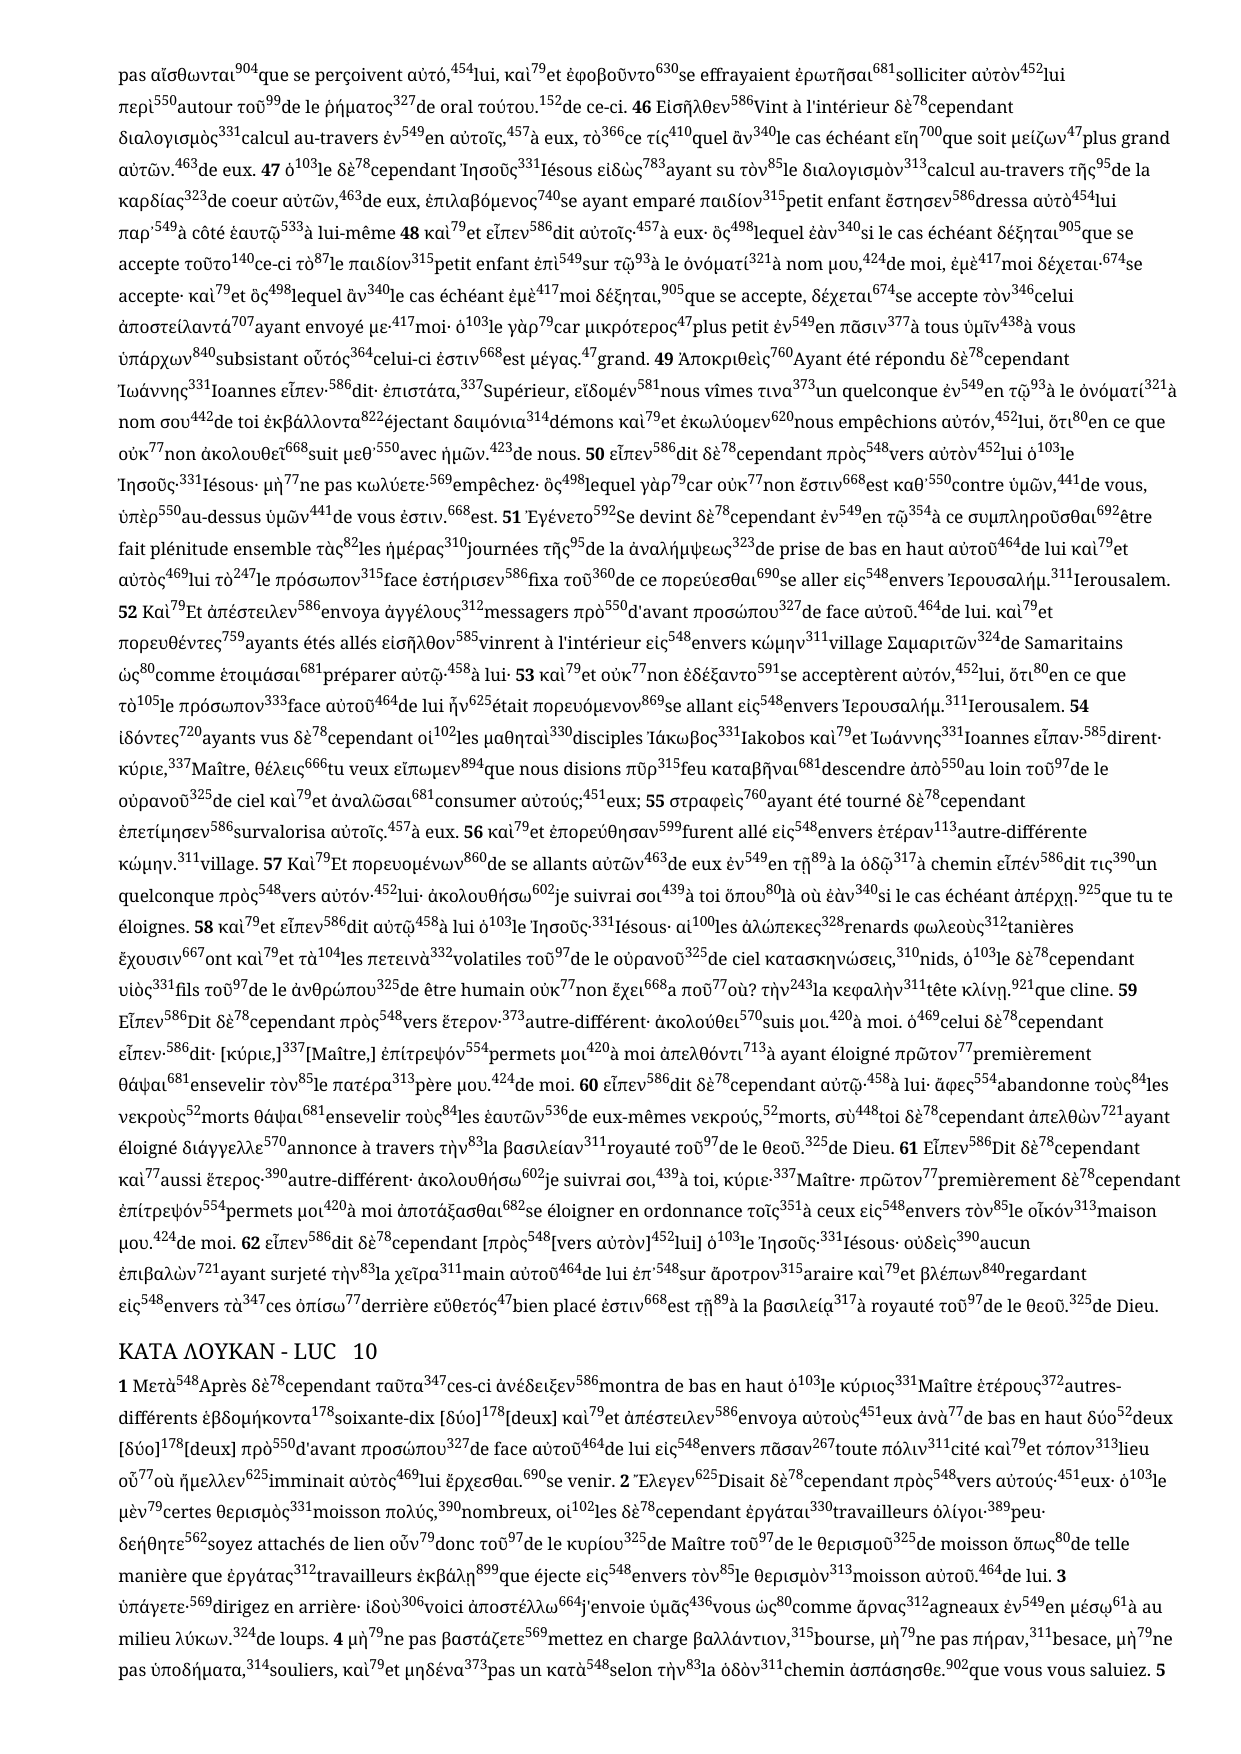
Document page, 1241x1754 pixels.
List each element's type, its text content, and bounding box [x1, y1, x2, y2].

text 1 Μετὰ548Après δὲ78cependant ταῦτα347ces-ci ἀνέδειξεν586montra de bas en haut ὁ103le κύριος331Maître ἑτέρους372autres-différents ἑβδομήκοντα178soixante-dix [δύο]178[deux] καὶ79et ἀπέστειλεν586envoya αὐτοὺς451eux ἀνὰ77de bas en haut δύο52deux [δύο]178[deux] πρὸ550d'avant προσώπου327de face αὐτοῦ464de lui εἰς548envers πᾶσαν267toute πόλιν311cité καὶ79et τόπον313lieu οὗ77où ἤμελλεν625imminait αὐτὸς469lui ἔρχεσθαι.690se venir. 2 Ἔλεγεν625Disait δὲ78cependant πρὸς548vers αὐτούς·451eux· ὁ103le μὲν79certes θερισμὸς331moisson πολύς,390nombreux, οἱ102les δὲ78cependant ἐργάται330travailleurs ὀλίγοι·389peu· δεήθητε562soyez attachés de lien οὖν79donc τοῦ97de le κυρίου325de Maître τοῦ97de le θερισμοῦ325de moisson ὅπως80de telle manière que ἐργάτας312travailleurs ἐκβάλῃ899que éjecte εἰς548envers τὸν85le θερισμὸν313moisson αὐτοῦ.464de lui. 3 ὑπάγετε·569dirigez en arrière· ἰδοὺ306voici ἀποστέλλω664j'envoie ὑμᾶς436vous ὡς80comme ἄρνας312agneaux ἐν549en μέσῳ61à au milieu λύκων.324de loups. 4 μὴ79ne pas βαστάζετε569mettez en charge βαλλάντιον,315bourse, μὴ79ne pas πήραν,311besace, μὴ79ne pas ὑποδήματα,314souliers, καὶ79et μηδένα373pas un κατὰ548selon τὴν83la ὁδὸν311chemin ἀσπάσησθε.902que vous vous saluiez. 5 εἰς548envers ἣν478laquelle δ᾽78cependant ἂν340le cas échéant εἰσέλθητε896que vous veniez à l'intérieur οἰκίαν,311maison d'habitation, πρῶτον77premièrement λέγετε·569dites· εἰρήνη329paix τῷ91à le οἴκῳ319à maison τούτῳ.144à celui-ci. 6 καὶ79et ἐὰν80si le cas échéant ἐκεῖ77là ᾖ921que soit υἱὸς331fils εἰρήνης,323de paix, ἐπαναπαήσεται612se pausera de bas en haut sur ἐπ᾽548sur αὐτὸν452lui ἡ101la εἰρήνη329paix ὑμῶν·441de vous· εἰ80si δὲ78cependant μή77ne pas γε,340du moins, ἐφ᾽548sur ὑμᾶς436vous ἀνακάμψει.606fléchira de bas en haut. 7 ἐν549en αὐτῇ142à même δὲ78cependant τῇ89à la οἰκίᾳ317à maison d'habitation μένετε569restez ἐσθίοντες839mangeants καὶ79et πίνοντες839buvants τὰ347ces παρ᾽550à côté αὐτῶν·463de eux· ἄξιος47digne γὰρ79car ὁ103le ἐργάτης331travailleur τοῦ97de le μισθοῦ325de salaire αὐτοῦ.464de lui. μὴ77ne pas μεταβαίνετε569dépassez ἐξ550hors οἰκίας323de maison d'habitation εἰς548envers οἰκίαν.311maison d'habitation. 8 καὶ79et εἰς548envers ἣν478laquelle ἂν340le cas échéant πόλιν311cité εἰσέρχησθε924que vous vous veniez à l'intérieur καὶ79et δέχωνται926que se acceptent ὑμᾶς,436vous, ἐσθίετε569mangez τὰ347ces παρατιθέμενα876étants posés à côté ὑμῖν438à vous 9 καὶ79et θεραπεύετε569soignez τοὺς84les ἐν549en αὐτῇ456à elle ἀσθενεῖς52infirmes καὶ79et λέγετε569dites αὐτοῖς·457à eux· ἤγγικεν642a approché ἐφ᾽548sur ὑμᾶς436vous ἡ101la βασιλεία329royauté τοῦ97de le θεοῦ.325de Dieu. 10 εἰς548envers ἣν478laquelle δ᾽78cependant ἂν340le cas échéant πόλιν311cité εἰσέλθητε896que vous veniez à l'intérieur καὶ79et μὴ77ne pas δέχωνται926que se acceptent ὑμᾶς,436vous, ἐξελθόντες720ayants sortis εἰς548envers τὰς82les πλατείας310places αὐτῆς462de elle εἴπατε·553dites· 11 καὶ77aussi τὸν85le κονιορτὸν313poussière τὸν346celui κολληθέντα744ayant été collé ἡμῖν419à nous ἐκ550hors τῆς95de la πόλεως323de cité ὑμῶν441de vous εἰς548envers τοὺς84les πόδας312pieds ἀπομασσόμεθα669nous nous massons au loin ὑμῖν·438à vous· πλὴν79toutefois τοῦτο348ce-ci γινώσκετε569connaissez ὅτι80en ce que ἤγγικεν642a approché ἡ101la βασιλεία329royauté τοῦ97de le θεοῦ.325de Dieu. 12 λέγω664je dis ὑμῖν438à vous ὅτι80en ce que Σοδόμοις320à Sodomas ἐν549en τῇ89à la ἡμέρᾳ317à journée ἐκείνῃ142à celle-là ἀνεκτότερον49plus supportable ἔσται612se sera ἢ79ou τῇ89à la πόλει317à cité ἐκείνῃ.142à celle-là. 13 Οὐαί304Ouai σοι,439à toi, Χοραζίν,335Chorazin, οὐαί304Ouai σοι,439à toi, Βηθσαϊδά·335Bethsaïda· ὅτι80en ce que εἰ80si ἐν549en Τύρῳ317à Tyr καὶ79et Σιδῶνι317à Sidon ἐγενήθησαν599furent devenu αἱ100les δυνάμεις328puissances αἱ361celles γενόμεναι737se ayantes devenues ἐν549en ὑμῖν,438à vous, πάλαι77vieillement ἂν340le cas échéant ἐν549en σάκκῳ319à sac καὶ79et σποδῷ317à cendre καθήμενοι866se étants assis μετενόησαν.585transintelligèrent. 14 πλὴν79toutefois Τύρῳ317à Tyr καὶ79et Σιδῶνι317à Sidon ἀνεκτότερον49plus supportable ἔσται612se sera ἐν549en τῇ89à la κρίσει317à jugement ἢ79ou ὑμῖν.438à vous. 15 καὶ79et σύ,448toi, Καφαρναούμ,335Kapharnaoum, μὴ340ne pas ἕως552jusqu'à ce que οὐρανοῦ325de ciel ὑψωθήσῃ;617tu seras haussé; ἕως552jusqu'à ce que τοῦ97de le ᾅδου325de séjour des morts καταβήσῃ.617tu seras descendu. 16 Ὁ364Celui ἀκούων840écoutant ὑμῶν441de vous ἐμοῦ424de moi ἀκούει,668écoute, καὶ79et ὁ364celui ἀθετῶν840démettant ὑμᾶς436vous ἐμὲ417moi ἀθετεῖ·668démet· ὁ364celui δὲ78cependant ἐμὲ417moi ἀθετῶν840démettant ἀθετεῖ668démet τὸν346celui ἀποστείλαντά707ayant envoyé με.417moi. 17 Ὑπέστρεψαν585Retournèrent en arrière δὲ78cependant οἱ102les ἑβδομήκοντα70soixante-dix [δύο]70[deux] μετὰ550avec χαρᾶς323de joie λέγοντες·839disants· κύριε,337Maître, καὶ77aussi τὰ104les δαιμόνια332démons ὑποτάσσεται680est subordonné ἡμῖν419à nous ἐν549en τῷ93à le ὀνόματί321à nom σου.442de toi. 18 εἶπεν586dit δὲ78cependant αὐτοῖς·457à eux· ἐθεώρουν621j'observais τὸν85le σατανᾶν313Satanas ὡς80comme ἀστραπὴν311éclair ἐκ550hors τοῦ97de le οὐρανοῦ325de ciel πεσόντα.707ayant tombé. 19 ἰδοὺ306voici δέδωκα638j'ai donné ὑμῖν438à vous τὴν83la ἐξουσίαν311autorité τοῦ360de ce πατεῖν689piétiner ἐπάνω552sur le haut ὄφεων324de serpents καὶ79et σκορπίων,324de scorpions, καὶ79et ἐπὶ548sur πᾶσαν267toute τὴν83la δύναμιν311puissance τοῦ97de le ἐχθροῦ,65de ennemi, καὶ79et οὐδὲν392aucun ὑμᾶς436vous οὐ77non μὴ77ne pas ἀδικήσῃ.899que fasse injustice. 20 πλὴν79toutefois ἐν549en τούτῳ354à ce-ci μὴ77ne pas χαίρετε569soyez de joie ὅτι80en ce que τὰ104les πνεύματα332souffles ὑμῖν438à vous ὑποτάσσεται,680est subordonné, χαίρετε569soyez de joie δὲ78cependant ὅτι80en ce que τὰ104les ὀνόματα332noms ὑμῶν441de vous ἐγγέγραπται654a été engraphé ἐν549en τοῖς90à les οὐρανοῖς.318à cieux. 21 Ἐν549En αὐτῇ142à même τῇ89à la ὥρᾳ317à heure ἠγαλλιάσατο592se exulta [ἐν]549[en] τῷ93à le πνεύματι321à souffle τῷ93à le ἁγίῳ12à saint καὶ79et εἶπεν·586dit· ἐξομολογοῦμαί670je m'avoue à l'excès σοι,439à toi, πάτερ,337père, κύριε337Maître τοῦ97de le οὐρανοῦ325de ciel καὶ79et τῆς95de la γῆς,323de terre, ὅτι80en ce que ἀπέκρυψας584tu cachas loin ταῦτα347ces-ci ἀπὸ550au loin σοφῶν64de sages καὶ79et συνετῶν64de capables de comprendre καὶ79et ἀπεκάλυψας584tu découvris αὐτὰ453eux νηπίοις·58à infantiles· ναὶ304oui ὁ109le πατήρ,337père, ὅτι80en ce que οὕτως77ainsi εὐδοκία329estimation en bien ἐγένετο592se devint ἔμπροσθέν552en devers σου.442de toi. 22 πάντα391tous μοι420à moi παρεδόθη600fut livré ὑπὸ550sous τοῦ97de le πατρός325de père μου,424de moi, καὶ79et οὐδεὶς390aucun γινώσκει668connaît τίς410quel ἐστιν668est ὁ103le υἱὸς331fils εἰ551si μὴ77ne pas ὁ103le πατήρ,331père, καὶ79et τίς410quel ἐστιν668est ὁ103le πατὴρ331père εἰ551si μὴ77ne pas ὁ103le υἱὸς331fils καὶ79et ᾧ486à lequel ἐὰν340si le cas échéant βούληται927que se ait dessein ὁ103le υἱὸς331fils ἀποκαλύψαι.681découvrir. 23 Καὶ79Et στραφεὶς760ayant été tourné πρὸς548vers τοὺς84les μαθητὰς312disciples κατ᾽548selon ἰδίαν544en propre εἶπεν·586dit· μακάριοι46bienheureux οἱ102les ὀφθαλμοὶ330yeux οἱ363ceux βλέποντες839regardants ἃ481lesquels βλέπετε.665vous regardez. 24 λέγω664je dis γὰρ79car ὑμῖν438à vous ὅτι80en ce que πολλοὶ286nombreux προφῆται330prophètes καὶ79et βασιλεῖς330rois ἠθέλησαν585voulurent ἰδεῖν681voir ἃ481lesquels ὑμεῖς447vous βλέπετε665vous regardez καὶ79et οὐκ77non εἶδαν,585virent, καὶ79et ἀκοῦσαι681écouter ἃ481lesquels ἀκούετε665vous écoutez καὶ79et οὐκ77non ἤκουσαν.585écoutèrent. 25 Καὶ79Et ἰδοὺ306voici νομικός71légiste τις287un quelconque ἀνέστη586redressa ἐκπειράζων840mettant en tentation à l'excès αὐτὸν452lui λέγων·840disant· διδάσκαλε,337enseignant, τί399quel ποιήσας721ayant fait ζωὴν311vie αἰώνιον2éternelle κληρονομήσω;602je hériterai; 26 ὁ469celui δὲ78cependant εἶπεν586dit πρὸς548vers αὐτόν·452lui· ἐν549en τῷ91à le νόμῳ319à loi τί412quel γέγραπται;654a été graphé; πῶς77comment? ἀναγινώσκεις;666tu prends connaissance; 27 ὁ469celui δὲ78cependant ἀποκριθεὶς760ayant été répondu εἶπεν·586dit· ἀγαπήσεις604tu aimeras κύριον313Maître τὸν85le θεόν313Dieu σου442de toi ἐξ550hors ὅλης279de toute entière [τῆς]95[de la] καρδίας323de coeur σου442de toi καὶ79et ἐν549en ὅλῃ273à toute entière τῇ89à la ψυχῇ317à âme σου442de toi καὶ79et ἐν549en ὅλῃ273à toute entière τῇ89à la ἰσχύϊ317à ténacité σου442de toi καὶ79et ἐν549en ὅλῃ273à toute entière τῇ89à la διανοίᾳ317à capacité d’intelligence σου,442de toi, καὶ79et τὸν85le πλησίον53prochain σου442de toi ὡς80comme σεαυτόν.516toi-même. 28 εἶπεν586dit δὲ78cependant αὐτῷ·458à lui· ὀρθῶς77droitement ἀπεκρίθης·598tu fus répondu· τοῦτο348ce-ci ποίει570fais καὶ79et ζήσῃ.610tu te vivras. 29 ὁ469celui δὲ78cependant θέλων840voulant δικαιῶσαι681justifier ἑαυτὸν528lui-même εἶπεν586dit πρὸς548vers τὸν85le Ἰησοῦν·313Iésous· καὶ79et τίς410quel ἐστίν668est μου424de moi πλησίον;53prochain; 30 Ὑπολαβὼν721Ayant pris en dessous ὁ103le Ἰησοῦς331Iésous εἶπεν·586dit· ἄνθρωπός331être humain τις287un quelconque κατέβαινεν625descendait ἀπὸ550au loin Ἰερουσαλὴμ323de Ierousalem εἰς548envers Ἰεριχὼ311Iéricho καὶ79et λῃσταῖς318à pilleurs περιέπεσεν,586tomba autour, οἳ497lesquels καὶ79et ἐκδύσαντες720ayants dévêtus αὐτὸν452lui καὶ79et πληγὰς310coups ἐπιθέντες720ayants surposés ἀπῆλθον585éloignèrent ἀφέντες720ayants abandonnés ἡμιθανῆ.53demi-mort. 31 κατὰ548selon συγκυρίαν311coïncidence δὲ78cependant ἱερεύς331sacrificateur τις287un quelconque κατέβαινεν625descendait ἐν549en τῇ89à la ὁδῷ317à chemin ἐκείνῃ142à celle-là καὶ79et ἰδὼν721ayant vu αὐτὸν452lui ἀντιπαρῆλθεν·586passa à côté contre· 32 ὁμοίως77semblablement δὲ78cependant καὶ77aussi Λευίτης331Lévite [γενόμενος]740[se ayant devenu] κατὰ548selon τὸν85le τόπον313lieu ἐλθὼν721ayant venu καὶ79et ἰδὼν721ayant vu ἀντιπαρῆλθεν.586passa à côté contre. 33 Σαμαρίτης331Samaritain δέ78cependant τις287un quelconque ὁδεύων840cheminant ἦλθεν586vint κατ᾽548selon αὐτὸν452lui καὶ79et ἰδὼν721ayant vu ἐσπλαγχνίσθη,600fut remué aux entrailles, 34 καὶ79et προσελθὼν721ayant venu vers κατέδησεν586attacha de lien de haut en bas τὰ86les τραύματα314traumatismes αὐτοῦ464de lui ἐπιχέων840versant sur ἔλαιον315huile d'olive καὶ79et οἶνον,313vin, ἐπιβιβάσας721ayant monté dessus δὲ78cependant αὐτὸν452lui ἐπὶ548sur τὸ247le ἴδιον117en propre κτῆνος315bête de monture ἤγαγεν586conduisit αὐτὸν452lui εἰς548envers πανδοχεῖον315hôtellerie καὶ79et ἐπεμελήθη594se prit soin αὐτοῦ.464de lui. 35 καὶ79et ἐπὶ548sur τὴν344celle αὔριον77demain ἐκβαλὼν721ayant éjecté ἔδωκεν586donna δύο180deux δηνάρια314deniers τῷ91à le πανδοχεῖ319à hôtelier καὶ79et εἶπεν·586dit· ἐπιμελήθητι561te prends soin αὐτοῦ,464de lui, καὶ79et ὅ482lequel τι375un quelconque ἂν340le cas échéant προσδαπανήσῃς897que tu dépenses auprès ἐγὼ431moi ἐν549en τῷ354à ce ἐπανέρχεσθαί690se survenir de bas en haut με417moi ἀποδώσω602je redonnerai σοι.439à toi. 36 τίς410quel τούτων149de ceux-ci τῶν96de les τριῶν64de trois πλησίον53prochain δοκεῖ668estime σοι439à toi γεγονέναι686avoir devenu τοῦ358de celui ἐμπεσόντος716de ayant tombé dans εἰς548envers τοὺς84les λῃστάς;312pilleurs; 37 ὁ469celui δὲ78cependant εἶπεν·586dit· ὁ364celui ποιήσας721ayant fait τὸ87le ἔλεος315miséricorde μετ᾽550avec αὐτοῦ.464de lui. εἶπεν586dit δὲ78cependant αὐτῷ458à lui ὁ103le Ἰησοῦς·331Iésous· πορεύου574te va καὶ79et σὺ448toi ποίει570fais ὁμοίως.77semblablement. 38 Ἐν549En δὲ78cependant τῷ354à ce πορεύεσθαι690se aller αὐτοὺς451eux αὐτὸς469lui εἰσῆλθεν586vint à l'intérieur εἰς548envers κώμην311village τινά·267une quelconque· γυνὴ329femme δέ78cependant τις285une quelconque ὀνόματι321à nom Μάρθα329Martha ὑπεδέξατο592se accepta en dessous αὐτόν.452lui. 39 καὶ79et τῇδε350à cependant celle-ci ἦν625était ἀδελφὴ329soeur καλουμένη889étante appelée Μαριάμ,329Mariam, [ἣ]496[laquelle] καὶ77aussi παρακαθεσθεῖσα758ayante étée assise à côté πρὸς548vers τοὺς84les πόδας312pieds τοῦ97de le Ἰησοῦ325de Iésous ἤκουεν625écoutait τὸν85le λόγον313discours αὐτοῦ.464de lui. 40 ἡ101la δὲ78cependant Μάρθα329Martha περιεσπᾶτο636était tiré autour περὶ548autour πολλὴν267nombreuse διακονίαν·311service· ἐπιστᾶσα719ayante présentée δὲ78cependant εἶπεν·586dit· κύριε,337Maître, οὐ77non μέλει668soucie σοι439à toi ὅτι80en ce que ἡ101la ἀδελφή329soeur μου424de moi μόνην113seule με417moi κατέλιπεν586laissa en contrebas διακονεῖν;689servir; εἰπὲ554dis οὖν79donc αὐτῇ456à elle ἵνα80afin que μοι420à moi συναντιλάβηται.905que se prenne contre avec. 41 ἀποκριθεὶς760ayant été répondu δὲ78cependant εἶπεν586dit αὐτῇ456à elle ὁ103le κύριος·331Maître· Μάρθα335Martha Μάρθα,335Martha, μεριμνᾷς666tu inquiètes καὶ79et θορυβάζῃ678tu es mis en tumulte περὶ548autour πολλά,374nombreux, 42 ἑνὸς67de un δέ78cependant ἐστιν668est χρεία·329besoin· Μαριὰμ329Mariam γὰρ79car τὴν83la ἀγαθὴν2bonne μερίδα311portion ἐξελέξατο592se élut ἥτις496laquelle une quelconque οὐκ77non ἀφαιρεθήσεται619sera saisi au loin ἀπ᾽550au loin αὐτῆς.462de elle. [118, 1370, 1181, 1682]
text 1 Συγκαλεσάμενος740Se ayant appelé ensemble δὲ78cependant τοὺς84les δώδεκα52douze ἔδωκεν586donna αὐτοῖς457à eux δύναμιν311puissance καὶ79et ἐξουσίαν311autorité ἐπὶ548sur πάντα270tous τὰ86les δαιμόνια314démons καὶ79et νόσους310maladies θεραπεύειν689soigner 2 καὶ79et ἀπέστειλεν586envoya αὐτοὺς451eux κηρύσσειν689annoncer τὴν83la βασιλείαν311royauté τοῦ97de le θεοῦ325de Dieu καὶ79et ἰᾶσθαι690se guérir [τοὺς84[les ἀσθενεῖς],52infirmes], 3 καὶ79et εἶπεν586dit πρὸς548vers αὐτούς·451eux· μηδὲν375pas un αἴρετε569levez εἰς548envers τὴν83la ὁδόν,311chemin, μήτε79et ni ῥάβδον311bâton μήτε79et ni πήραν311besace μήτε79et ni ἄρτον313pain μήτε79et ni ἀργύριον315objet d'argent μήτε79et ni [ἀνὰ]548[de bas en haut] δύο178deux χιτῶνας312chitons ἔχειν.689avoir. 4 καὶ79et εἰς548envers ἣν478laquelle ἂν340le cas échéant οἰκίαν311maison d'habitation εἰσέλθητε,896que vous veniez à l'intérieur, ἐκεῖ77là μένετε569restez καὶ79et ἐκεῖθεν77de là ἐξέρχεσθε.573que vous vous sortez. 5 καὶ79et ὅσοι497autant lesquels ἂν340le cas échéant μὴ77ne pas δέχωνται926que se acceptent ὑμᾶς,436vous, ἐξερχόμενοι866se sortants ἀπὸ550au loin τῆς95de la πόλεως323de cité ἐκείνης148de celle-là τὸν85le κονιορτὸν313poussière ἀπὸ550au loin τῶν96de les ποδῶν324de pieds ὑμῶν441de vous ἀποτινάσσετε569secouez loin εἰς548envers μαρτύριον315témoignage ἐπ᾽548sur αὐτούς.451eux. 6 ἐξερχόμενοι866se sortants δὲ78cependant διήρχοντο630se passaient à travers κατὰ548selon τὰς82les κώμας310villages εὐαγγελιζόμενοι866se évangélisants καὶ79et θεραπεύοντες839soignants πανταχοῦ.77partout. 7 Ἤκουσεν586Écouta δὲ78cependant Ἡρῴδης331Hérode ὁ103le τετραάρχης331tétrarque τὰ347ces γινόμενα850se devenants πάντα270tous καὶ79et διηπόρει625hésitait complètement διὰ548par le fait de τὸ348ce λέγεσθαι692être dit ὑπό550sous τινων383de des quelconques ὅτι80en ce que Ἰωάννης331Ioannes ἠγέρθη600fut éveillé ἐκ550hors νεκρῶν,64de morts, 8 ὑπό550sous τινων383de des quelconques δὲ78cependant ὅτι80en ce que Ἠλίας331Élia ἐφάνη,600fut apparu en lumière, ἄλλων383de autres δὲ78cependant ὅτι80en ce que προφήτης331prophète τις287un quelconque τῶν96de les ἀρχαίων64de originaires ἀνέστη.586redressa. 9 εἶπεν586dit δὲ78cependant ὁ103le Ἡρῴδης·331Hérode· Ἰωάννην313Ioannes ἐγὼ431moi ἀπεκεφάλισα·582je décapitai· τίς410quel δέ78cependant ἐστιν668est οὗτος364celui-ci περὶ550autour οὗ492de lequel ἀκούω664j'écoute τοιαῦτα;347tels; καὶ79et ἐζήτει625cherchait ἰδεῖν681voir αὐτόν.452lui. 10 Καὶ79Et ὑποστρέψαντες720ayants retournés en arrière οἱ102les ἀπόστολοι330envoyés διηγήσαντο591se racontèrent complètement αὐτῷ458à lui ὅσα481autant lesquels ἐποίησαν.585firent. Καὶ79Et παραλαβὼν721ayant pris à côté αὐτοὺς451eux ὑπεχώρησεν586plaça en arrière κατ᾽548selon ἰδίαν544en propre εἰς548envers πόλιν311cité καλουμένην873étante appelée Βηθσαϊδά.311Bethsaïda. 11 οἱ102les δὲ78cependant ὄχλοι330foules γνόντες720ayants connus ἠκολούθησαν585suivirent αὐτῷ·458à lui· καὶ79et ἀποδεξάμενος740se ayant accepté loin αὐτοὺς451eux ἐλάλει625bavardait αὐτοῖς457à eux περὶ550autour τῆς95de la βασιλείας323de royauté τοῦ97de le θεοῦ,325de Dieu, καὶ79et τοὺς345ceux χρείαν311besoin ἔχοντας821ayants θεραπείας323de thérapie ἰᾶτο.631se guérissait. 12 Ἡ101La δὲ78cependant ἡμέρα329journée ἤρξατο592se origina κλίνειν·689cliner· προσελθόντες720ayants venus vers δὲ78cependant οἱ102les δώδεκα70douze εἶπαν585dirent αὐτῷ·458à lui· ἀπόλυσον554délie au loin τὸν85le ὄχλον,313foule, ἵνα80afin que πορευθέντες759ayants étés allés εἰς548envers τὰς82les κύκλῳ77en cercle κώμας310villages καὶ79et ἀγροὺς312champs καταλύσωσιν898que délient vers le bas καὶ79et εὕρωσιν898que trouvent ἐπισιτισμόν,313ravitaillement, ὅτι80en ce que ὧδε77ici ἐν549en ἐρήμῳ10à désert τόπῳ319à lieu ἐσμέν.663nous sommes. 13 εἶπεν586dit δὲ78cependant πρὸς548vers αὐτούς·451eux· δότε553donnez αὐτοῖς457à eux ὑμεῖς447vous φαγεῖν.681manger. οἱ468ceux δὲ78cependant εἶπαν·585dirent· οὐκ77non εἰσὶν667sont ἡμῖν419à nous πλεῖον73plus nombreusement ἢ79ou ἄρτοι330pains πέντε196cinq καὶ79et ἰχθύες330poissons δύο,196deux, εἰ80si μήτι340ne serait-ce que πορευθέντες759ayants étés allés ἡμεῖς430nous ἀγοράσωμεν894que nous achetions à l'agora εἰς548envers πάντα269tout τὸν85le λαὸν313peuple τοῦτον138celui-ci βρώματα.314aliments. 14 ἦσαν624étaient γὰρ79car ὡσεὶ77comme si ἄνδρες330hommes πεντακισχίλιοι.196cinq mille. εἶπεν586dit δὲ78cependant πρὸς548vers τοὺς84les μαθητὰς312disciples αὐτοῦ·464de lui· κατακλίνατε553clinez de haut en bas αὐτοὺς451eux κλισίας310places de clinaisons [ὡσεὶ]77[comme si] ἀνὰ77de bas en haut πεντήκοντα.52cinquante. 15 καὶ79et ἐποίησαν585firent οὕτως77ainsi καὶ79et κατέκλιναν585clinèrent de haut en bas ἅπαντας.372en totalités. 16 λαβὼν721ayant pris δὲ78cependant τοὺς84les πέντε178cinq ἄρτους312pains καὶ79et τοὺς84les δύο178deux ἰχθύας312poissons ἀναβλέψας721ayant regardé de bas en haut εἰς548envers τὸν85le οὐρανὸν313ciel εὐλόγησεν586élogia αὐτοὺς451eux καὶ79et κατέκλασεν586cassa de haut en bas καὶ79et ἐδίδου625donnait τοῖς90à les μαθηταῖς318à disciples παραθεῖναι681poser à côté τῷ91à le ὄχλῳ.319à foule. 17 καὶ79et ἔφαγον585mangèrent καὶ79et ἐχορτάσθησαν599furent fourragé πάντες,389tous, καὶ79et ἤρθη600fut levé τὸ366ce περισσεῦσαν723ayant surabondé αὐτοῖς457à eux κλασμάτων326de morceaux κόφινοι330couffins δώδεκα.196douze. 18 Καὶ79Et ἐγένετο592se devint ἐν549en τῷ354à ce εἶναι689être αὐτὸν452lui προσευχόμενον849se priant κατὰ548selon μόνας370seules συνῆσαν624étaient avec αὐτῷ458à lui οἱ102les μαθηταί,330disciples, καὶ79et ἐπηρώτησεν586demanda sur αὐτοὺς451eux λέγων·840disant· τίνα397quel με417moi λέγουσιν667disent οἱ102les ὄχλοι330foules εἶναι;689être; 19 οἱ468ceux δὲ78cependant ἀποκριθέντες759ayants étés répondus εἶπαν·585dirent· Ἰωάννην313Ioannes τὸν85le βαπτιστήν,313Baptiseur, ἄλλοι389autres δὲ78cependant Ἠλίαν,313Élia, ἄλλοι389autres δὲ78cependant ὅτι80en ce que προφήτης331prophète τις287un quelconque τῶν96de les ἀρχαίων64de originaires ἀνέστη.586redressa. 20 εἶπεν586dit δὲ78cependant αὐτοῖς·457à eux· ὑμεῖς447vous δὲ78cependant τίνα397quel με417moi λέγετε665vous dites εἶναι;689être; Πέτρος331Pierre δὲ78cependant ἀποκριθεὶς760ayant été répondu εἶπεν·586dit· τὸν85le χριστὸν313Christ τοῦ97de le θεοῦ.325de Dieu. 21 ὁ469celui δὲ78cependant ἐπιτιμήσας721ayant survalorisé αὐτοῖς457à eux παρήγγειλεν586messagea à côté μηδενὶ378à pas un λέγειν689dire τοῦτο348ce-ci 22 εἰπὼν721ayant dit ὅτι80en ce que δεῖ668attache de lien τὸν85le υἱὸν313fils τοῦ97de le ἀνθρώπου325de être humain πολλὰ374nombreux παθεῖν681souffrir καὶ79et ἀποδοκιμασθῆναι683être éprouvé en rejet ἀπὸ550au loin τῶν96de les πρεσβυτέρων64de plus anciens καὶ79et ἀρχιερέων324de chefs sacrificateurs καὶ79et γραμματέων324de lettrés καὶ79et ἀποκτανθῆναι683être tué catégoriquement καὶ79et τῇ89à la τρίτῃ206à troisième ἡμέρᾳ317à journée ἐγερθῆναι.683être éveillé. 23 Ἔλεγεν625Disait δὲ78cependant πρὸς548vers πάντας·372tous· εἴ80si τις390un quelconque θέλει668veut ὀπίσω552derrière μου424de moi ἔρχεσθαι,690se venir, ἀρνησάσθω560se nie ἑαυτὸν528lui-même καὶ79et ἀράτω556lève τὸν85le σταυρὸν313croix αὐτοῦ464de lui καθ᾽548selon ἡμέραν311journée καὶ79et ἀκολουθείτω572suive μοι.420à moi. 24 ὃς498lequel γὰρ79car ἂν340le cas échéant θέλῃ921que veuille τὴν83la ψυχὴν311âme αὐτοῦ464de lui σῶσαι681sauver ἀπολέσει606perdra au loin αὐτήν·450elle· ὃς498lequel δ᾽78cependant ἂν340le cas échéant ἀπολέσῃ899que perde au loin τὴν83la ψυχὴν311âme αὐτοῦ464de lui ἕνεκεν552à cause ἐμοῦ424de moi οὗτος364celui-ci σώσει606sauvera αὐτήν.450elle. 25 τί399quel γὰρ79car ὠφελεῖται680est profité ἄνθρωπος331être humain κερδήσας721ayant gagné τὸν85le κόσμον313monde ὅλον269tout entier ἑαυτὸν528lui-même δὲ78cependant ἀπολέσας721ayant perdu au loin ἢ79ou ζημιωθείς;760ayant été endommagé; 26 ὃς498lequel γὰρ79car ἂν340le cas échéant ἐπαισχυνθῇ911que soit eu honte sur με417moi καὶ79et τοὺς84les ἐμοὺς217miens λόγους,312discours, τοῦτον346celui-ci ὁ103le υἱὸς331fils τοῦ97de le ἀνθρώπου325de être humain ἐπαισχυνθήσεται,619sera eu honte sur, ὅταν80lorsque le cas échéant ἔλθῃ899que vienne ἐν549en τῇ89à la δόξῃ317à gloire αὐτοῦ464de lui καὶ79et τοῦ97de le πατρὸς325de père καὶ79et τῶν96de les ἁγίων15de saints ἀγγέλων.324de messagers. 27 λέγω664je dis δὲ78cependant ὑμῖν438à vous ἀληθῶς,77vraiment, εἰσίν667sont τινες389des quelconques τῶν357de ceux αὐτοῦ77là-même ἑστηκότων777de ayants dressés οἳ497lesquels οὐ77non μὴ77ne pas γεύσωνται904que se goûtent θανάτου325de trépas ἕως80jusqu'à ce que ἂν340le cas échéant ἴδωσιν898que voient τὴν83la βασιλείαν311royauté τοῦ97de le θεοῦ.325de Dieu. 28 Ἐγένετο592Se devint δὲ78cependant μετὰ548après τοὺς84les λόγους312discours τούτους137ceux-ci ὡσεὶ77comme si ἡμέραι328journées ὀκτὼ194huit [καὶ]79[et] παραλαβὼν721ayant pris à côté Πέτρον313Pierre καὶ79et Ἰωάννην313Ioannes καὶ79et Ἰάκωβον313Iakobos ἀνέβη586monta εἰς548envers τὸ87le ὄρος315montagne προσεύξασθαι.682se prier. 29 καὶ79et ἐγένετο592se devint ἐν549en τῷ354à ce προσεύχεσθαι690se prier αὐτὸν452lui τὸ105le εἶδος333aspect τοῦ99de le προσώπου327de face αὐτοῦ464de lui ἕτερον392autre-différent καὶ79et ὁ103le ἱματισμὸς331habillement d'himation αὐτοῦ464de lui λευκὸς47blanc ἐξαστράπτων.840éclairant dehors. 30 καὶ79et ἰδοὺ306voici ἄνδρες330hommes δύο196deux συνελάλουν624bavardaient ensemble αὐτῷ,458à lui, οἵτινες497lesquels des quelconques ἦσαν624étaient Μωϋσῆς331Môusês καὶ79et Ἠλίας,331Élia, 31 οἳ497lesquels ὀφθέντες759ayants étés vus ἐν549en δόξῃ317à gloire ἔλεγον624disaient τὴν83la ἔξοδον311exode αὐτοῦ,464de lui, ἣν478laquelle ἤμελλεν625imminait πληροῦν689faire plénitude ἐν549en Ἰερουσαλήμ.317à Ierousalem. 32 ὁ103le δὲ78cependant Πέτρος331Pierre καὶ79et οἱ363ceux σὺν549avec αὐτῷ458à lui ἦσαν624étaient βεβαρημένοι812ayants étés alourdis ὕπνῳ·319à sommeil· διαγρηγορήσαντες720ayants veillés à travers δὲ78cependant εἶδον585virent τὴν83la δόξαν311gloire αὐτοῦ464de lui καὶ79et τοὺς84les δύο178deux ἄνδρας312hommes τοὺς345ceux συνεστῶτας769ayants dressés avec αὐτῷ.458à lui. 33 καὶ79et ἐγένετο592se devint ἐν549en τῷ354à ce διαχωρίζεσθαι692être séparé entièrement αὐτοὺς451eux ἀπ᾽550au loin αὐτοῦ464de lui εἶπεν586dit ὁ103le Πέτρος331Pierre πρὸς548vers τὸν85le Ἰησοῦν·313Iésous· ἐπιστάτα,337Supérieur, καλόν49beau ἐστιν668est ἡμᾶς416nous ὧδε77ici εἶναι,689être, καὶ79et ποιήσωμεν894que nous fassions σκηνὰς310tentes τρεῖς,176trois, μίαν51une σοὶ439à toi καὶ79et μίαν51une Μωϋσεῖ319à Môusês καὶ79et μίαν51une Ἠλίᾳ,319à Élia, μὴ77ne pas εἰδὼς783ayant su ὃ482lequel λέγει.668dit. 34 ταῦτα347ces-ci δὲ78cependant αὐτοῦ464de lui λέγοντος834de disant ἐγένετο592se devint νεφέλη329nuée καὶ79et ἐπεσκίαζεν625ombrait sur αὐτούς·451eux· ἐφοβήθησαν599furent effrayé δὲ78cependant ἐν549en τῷ354à ce εἰσελθεῖν681venir à l'intérieur αὐτοὺς451eux εἰς548envers τὴν83la νεφέλην.311nuée. 35 καὶ79et φωνὴ329son de voix ἐγένετο592se devint ἐκ550hors τῆς95de la νεφέλης323de nuée λέγουσα·838disante· οὗτός364celui-ci ἐστιν668est ὁ103le υἱός331fils μου424de moi ὁ364celui ἐκλελεγμένος,813ayant été élu, αὐτοῦ464de lui ἀκούετε.569écoutez. 36 καὶ79et ἐν549en τῷ354à ce γενέσθαι682se devenir τὴν83la φωνὴν311son de voix εὑρέθη600fut trouvé Ἰησοῦς331Iésous μόνος.132seul. καὶ79et αὐτοὶ468eux ἐσίγησαν585gardèrent le silence καὶ79et οὐδενὶ378à aucun ἀπήγγειλαν585rapportèrent annonce ἐν549en ἐκείναις141à celles-là ταῖς88à les ἡμέραις316à journées οὐδὲν375aucun ὧν493de lesquels ἑώρακαν.641ont vu. 37 Ἐγένετο592Se devint δὲ78cependant τῇ89à la ἑξῆς77suivant ἡμέρᾳ317à journée κατελθόντων715de ayants venus de haut en bas αὐτῶν463de eux ἀπὸ550au loin τοῦ99de le ὄρους327de montagne συνήντησεν586rencontra avec αὐτῷ458à lui ὄχλος331foule πολύς.287nombreux. 38 καὶ79et ἰδοὺ306voici ἀνὴρ331homme ἀπὸ550au loin τοῦ97de le ὄχλου325de foule ἐβόησεν586beugla λέγων·840disant· διδάσκαλε,337enseignant, δέομαί670je m'attache de lien σου442de toi ἐπιβλέψαι681regarder sur ἐπὶ548sur τὸν85le υἱόν313fils μου,424de moi, ὅτι80en ce que μονογενής47monogène μοί420à moi ἐστιν,668est, 39 καὶ79et ἰδοὺ306voici πνεῦμα333souffle λαμβάνει668prend αὐτὸν452lui καὶ79et ἐξαίφνης77soudainement κράζει668croasse καὶ79et σπαράσσει668convulse αὐτὸν452lui μετὰ550avec ἀφροῦ325de écume καὶ79et μόγις77laborieusement ἀποχωρεῖ668déplace loin ἀπ᾽550au loin αὐτοῦ464de lui συντρῖβον842broyant ensemble αὐτόν·452lui· 40 καὶ79et ἐδεήθην596je fus attaché de lien τῶν96de les μαθητῶν324de disciples σου442de toi ἵνα80afin que ἐκβάλωσιν898que éjectent αὐτό,454lui, καὶ79et οὐκ77non ἠδυνήθησαν.599furent pu. 41 ἀποκριθεὶς760ayant été répondu δὲ78cependant ὁ103le Ἰησοῦς331Iésous εἶπεν·586dit· ὦ340O γενεὰ335génération ἄπιστος25incroyante καὶ79et διεστραμμένη,816ayante étée tournée de travers, ἕως80jusqu'à ce que πότε77quand ἔσομαι608je me serai πρὸς548vers ὑμᾶς436vous καὶ79et ἀνέξομαι608je m'assumerai ὑμῶν;441de vous; προσάγαγε554amène ὧδε77ici τὸν85le υἱόν313fils σου.442de toi. 42 ἔτι77encore δὲ78cependant προσερχομένου861de se venant vers αὐτοῦ464de lui ἔρρηξεν586fracassa αὐτὸν452lui τὸ105le δαιμόνιον333démon καὶ79et συνεσπάραξεν·586convulsa ensemble· ἐπετίμησεν586survalorisa δὲ78cependant ὁ103le Ἰησοῦς331Iésous τῷ93à le πνεύματι321à souffle τῷ93à le ἀκαθάρτῳ12à impur καὶ79et ἰάσατο592se guérit τὸν85le παῖδα313jeune servant καὶ79et ἀπέδωκεν586redonna αὐτὸν452lui τῷ91à le πατρὶ319à père αὐτοῦ.464de lui. 43 ἐξεπλήσσοντο635étaient heurté à l'excès δὲ78cependant πάντες389tous ἐπὶ549sur τῇ89à la μεγαλειότητι317à magnificence τοῦ97de le θεοῦ.325de Dieu. Πάντων383de Tous δὲ78cependant θαυμαζόντων833de étonnants ἐπὶ549sur πᾶσιν379à tous οἷς487à lesquels ἐποίει625faisait εἶπεν586dit πρὸς548vers τοὺς84les μαθητὰς312disciples αὐτοῦ·464de lui· 44 θέσθε557que vous vous posez ὑμεῖς447vous εἰς548envers τὰ86les ὦτα314oreilles ὑμῶν441de vous τοὺς84les λόγους312discours τούτους·137ceux-ci· ὁ103le γὰρ79car υἱὸς331fils τοῦ97de le ἀνθρώπου325de être humain μέλλει668immine παραδίδοσθαι692être livré εἰς548envers χεῖρας310mains ἀνθρώπων.324de êtres humains. 45 οἱ468ceux δὲ78cependant ἠγνόουν624méconnaissaient τὸ87le ῥῆμα315oral τοῦτο140ce-ci καὶ79et ἦν625était παρακεκαλυμμένον815ayant été couvert à côté ἀπ᾽550au loin αὐτῶν463de eux ἵνα80afin que μὴ77ne pas αἴσθωνται904que se perçoivent αὐτό,454lui, καὶ79et ἐφοβοῦντο630se effrayaient ἐρωτῆσαι681solliciter αὐτὸν452lui περὶ550autour τοῦ99de le ῥήματος327de oral τούτου.152de ce-ci. 46 Εἰσῆλθεν586Vint à l'intérieur δὲ78cependant διαλογισμὸς331calcul au-travers ἐν549en αὐτοῖς,457à eux, τὸ366ce τίς410quel ἂν340le cas échéant εἴη700que soit μείζων47plus grand αὐτῶν.463de eux. 47 ὁ103le δὲ78cependant Ἰησοῦς331Iésous εἰδὼς783ayant su τὸν85le διαλογισμὸν313calcul au-travers τῆς95de la καρδίας323de coeur αὐτῶν,463de eux, ἐπιλαβόμενος740se ayant emparé παιδίον315petit enfant ἔστησεν586dressa αὐτὸ454lui παρ᾽549à côté ἑαυτῷ533à lui-même 48 καὶ79et εἶπεν586dit αὐτοῖς·457à eux· ὃς498lequel ἐὰν340si le cas échéant δέξηται905que se accepte τοῦτο140ce-ci τὸ87le παιδίον315petit enfant ἐπὶ549sur τῷ93à le ὀνόματί321à nom μου,424de moi, ἐμὲ417moi δέχεται·674se accepte· καὶ79et ὃς498lequel ἂν340le cas échéant ἐμὲ417moi δέξηται,905que se accepte, δέχεται674se accepte τὸν346celui ἀποστείλαντά707ayant envoyé με·417moi· ὁ103le γὰρ79car μικρότερος47plus petit ἐν549en πᾶσιν377à tous ὑμῖν438à vous ὑπάρχων840subsistant οὗτός364celui-ci ἐστιν668est μέγας.47grand. 49 Ἀποκριθεὶς760Ayant été répondu δὲ78cependant Ἰωάννης331Ioannes εἶπεν·586dit· ἐπιστάτα,337Supérieur, εἴδομέν581nous vîmes τινα373un quelconque ἐν549en τῷ93à le ὀνόματί321à nom σου442de toi ἐκβάλλοντα822éjectant δαιμόνια314démons καὶ79et ἐκωλύομεν620nous empêchions αὐτόν,452lui, ὅτι80en ce que οὐκ77non ἀκολουθεῖ668suit μεθ᾽550avec ἡμῶν.423de nous. 50 εἶπεν586dit δὲ78cependant πρὸς548vers αὐτὸν452lui ὁ103le Ἰησοῦς·331Iésous· μὴ77ne pas κωλύετε·569empêchez· ὃς498lequel γὰρ79car οὐκ77non ἔστιν668est καθ᾽550contre ὑμῶν,441de vous, ὑπὲρ550au-dessus ὑμῶν441de vous ἐστιν.668est. 51 Ἐγένετο592Se devint δὲ78cependant ἐν549en τῷ354à ce συμπληροῦσθαι692être fait plénitude ensemble τὰς82les ἡμέρας310journées τῆς95de la ἀναλήμψεως323de prise de bas en haut αὐτοῦ464de lui καὶ79et αὐτὸς469lui τὸ247le πρόσωπον315face ἐστήρισεν586fixa τοῦ360de ce πορεύεσθαι690se aller εἰς548envers Ἰερουσαλήμ.311Ierousalem. 52 Καὶ79Et ἀπέστειλεν586envoya ἀγγέλους312messagers πρὸ550d'avant προσώπου327de face αὐτοῦ.464de lui. καὶ79et πορευθέντες759ayants étés allés εἰσῆλθον585vinrent à l'intérieur εἰς548envers κώμην311village Σαμαριτῶν324de Samaritains ὡς80comme ἑτοιμάσαι681préparer αὐτῷ·458à lui· 53 καὶ79et οὐκ77non ἐδέξαντο591se acceptèrent αὐτόν,452lui, ὅτι80en ce que τὸ105le πρόσωπον333face αὐτοῦ464de lui ἦν625était πορευόμενον869se allant εἰς548envers Ἰερουσαλήμ.311Ierousalem. 54 ἰδόντες720ayants vus δὲ78cependant οἱ102les μαθηταὶ330disciples Ἰάκωβος331Iakobos καὶ79et Ἰωάννης331Ioannes εἶπαν·585dirent· κύριε,337Maître, θέλεις666tu veux εἴπωμεν894que nous disions πῦρ315feu καταβῆναι681descendre ἀπὸ550au loin τοῦ97de le οὐρανοῦ325de ciel καὶ79et ἀναλῶσαι681consumer αὐτούς;451eux; 55 στραφεὶς760ayant été tourné δὲ78cependant ἐπετίμησεν586survalorisa αὐτοῖς.457à eux. 56 καὶ79et ἐπορεύθησαν599furent allé εἰς548envers ἑτέραν113autre-différente κώμην.311village. 57 Καὶ79Et πορευομένων860de se allants αὐτῶν463de eux ἐν549en τῇ89à la ὁδῷ317à chemin εἶπέν586dit τις390un quelconque πρὸς548vers αὐτόν·452lui· ἀκολουθήσω602je suivrai σοι439à toi ὅπου80là où ἐὰν340si le cas échéant ἀπέρχῃ.925que tu te éloignes. 58 καὶ79et εἶπεν586dit αὐτῷ458à lui ὁ103le Ἰησοῦς·331Iésous· αἱ100les ἀλώπεκες328renards φωλεοὺς312tanières ἔχουσιν667ont καὶ79et τὰ104les πετεινὰ332volatiles τοῦ97de le οὐρανοῦ325de ciel κατασκηνώσεις,310nids, ὁ103le δὲ78cependant υἱὸς331fils τοῦ97de le ἀνθρώπου325de être humain οὐκ77non ἔχει668a ποῦ77où? τὴν243la κεφαλὴν311tête κλίνῃ.921que cline. 59 Εἶπεν586Dit δὲ78cependant πρὸς548vers ἕτερον·373autre-différent· ἀκολούθει570suis μοι.420à moi. ὁ469celui δὲ78cependant εἶπεν·586dit· [κύριε,]337[Maître,] ἐπίτρεψόν554permets μοι420à moi ἀπελθόντι713à ayant éloigné πρῶτον77premièrement θάψαι681ensevelir τὸν85le πατέρα313père μου.424de moi. 60 εἶπεν586dit δὲ78cependant αὐτῷ·458à lui· ἄφες554abandonne τοὺς84les νεκροὺς52morts θάψαι681ensevelir τοὺς84les ἑαυτῶν536de eux-mêmes νεκρούς,52morts, σὺ448toi δὲ78cependant ἀπελθὼν721ayant éloigné διάγγελλε570annonce à travers τὴν83la βασιλείαν311royauté τοῦ97de le θεοῦ.325de Dieu. 61 Εἶπεν586Dit δὲ78cependant καὶ77aussi ἕτερος·390autre-différent· ἀκολουθήσω602je suivrai σοι,439à toi, κύριε·337Maître· πρῶτον77premièrement δὲ78cependant ἐπίτρεψόν554permets μοι420à moi ἀποτάξασθαι682se éloigner en ordonnance τοῖς351à ceux εἰς548envers τὸν85le οἶκόν313maison μου.424de moi. 62 εἶπεν586dit δὲ78cependant [πρὸς548[vers αὐτὸν]452lui] ὁ103le Ἰησοῦς·331Iésous· οὐδεὶς390aucun ἐπιβαλὼν721ayant surjeté τὴν83la χεῖρα311main αὐτοῦ464de lui ἐπ᾽548sur ἄροτρον315araire καὶ79et βλέπων840regardant εἰς548envers τὰ347ces ὀπίσω77derrière εὔθετός47bien placé ἐστιν668est τῇ89à la βασιλείᾳ317à royauté τοῦ97de le θεοῦ.325de Dieu. [118, 59, 1181, 1317]
text ΚΑΤΑ ΛΟΥΚΑΝ - LUC 10 [118, 1336, 1181, 1366]
